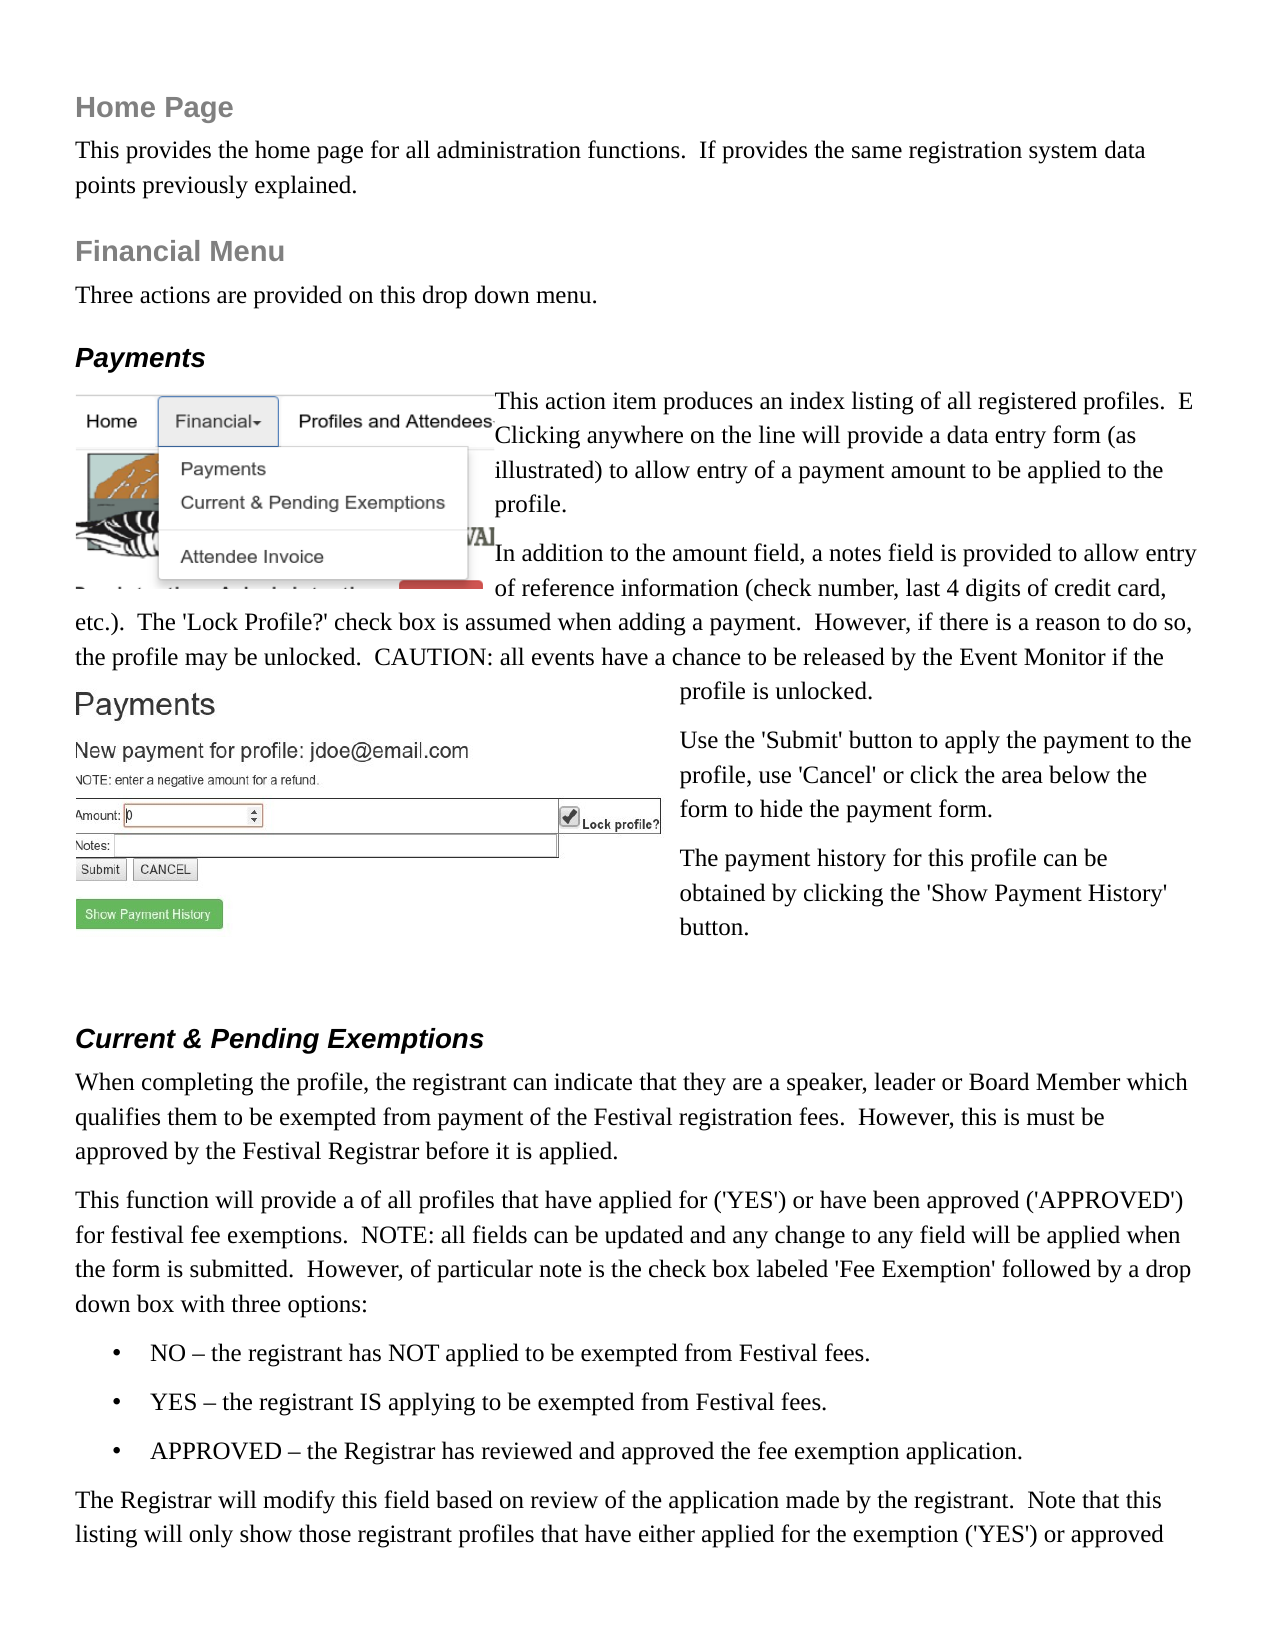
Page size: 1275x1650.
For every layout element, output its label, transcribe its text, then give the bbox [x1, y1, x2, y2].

picture [75, 394, 495, 589]
text Use the 'Submit' button to apply the payment to the profile, use 'Cancel' or click the area below the form to hide the payment form. [680, 725, 1200, 823]
subtitle Current & Pending Exemptions [75, 1023, 1200, 1055]
subtitle Financial Menu [75, 234, 1200, 267]
text The payment history for this profile can be obtained by clicking the 'Show Payment History' button. [75, 843, 1200, 941]
text This provides the home page for all administration functions. If provides the same registration system data points previously explained. [75, 136, 1200, 199]
picture [76, 681, 680, 937]
text This function will provide a of all profiles that have applied for ('YES') or have been approved ('APPROVED') for festival fee exemptions. NOTE: all fields can be updated and any change to any field will be applied when the form is submitted. However, of particular note is the check box labeled 'Fee Exemption' followed by a drop down box with three options: [75, 1185, 1200, 1317]
list APPROVED – the Registrar has reviewed and approved the fee exemption application. [112, 1436, 1200, 1464]
subtitle Home Page [75, 89, 1200, 123]
text The Registrar will modify this field based on review of the application made by the registrant. Note that this listing will only show those registrant profiles that have either applied for the exemption ('YES') or approved [75, 1485, 1200, 1548]
text Three actions are provided on this drop down menu. [75, 280, 1200, 308]
text When completing the profile, the registrant can indicate that they are a speaker, leader or Board Member which qualifies them to be exempted from payment of the Festival registration fees. However, this is must be approved by the Festival Registrar before it is applied. [75, 1067, 1200, 1165]
subtitle Payments [75, 341, 1200, 373]
list NO – the registrant has NOT applied to be exempted from Festival fees. [112, 1338, 1200, 1366]
list YES – the registrant IS applying to be exempted from Festival fees. [112, 1387, 1200, 1416]
text This action item produces an index listing of all registered profiles. E Clicking anywhere on the line will provide a data entry form (as illustrated) to allow entry of a payment amount to be applied to the profile. [75, 386, 1200, 518]
text In addition to the amount field, a notes field is provided to allow entry of reference information (check number, last 4 digits of credit card, etc.). The 'Lock Profile?' check box is assumed when adding a payment. However, if there is a reason to do so, the profile may be unlocked. CAUTION: all events have a chance to be released by the Event Monitor if the profile is unlocked. [75, 538, 1200, 705]
